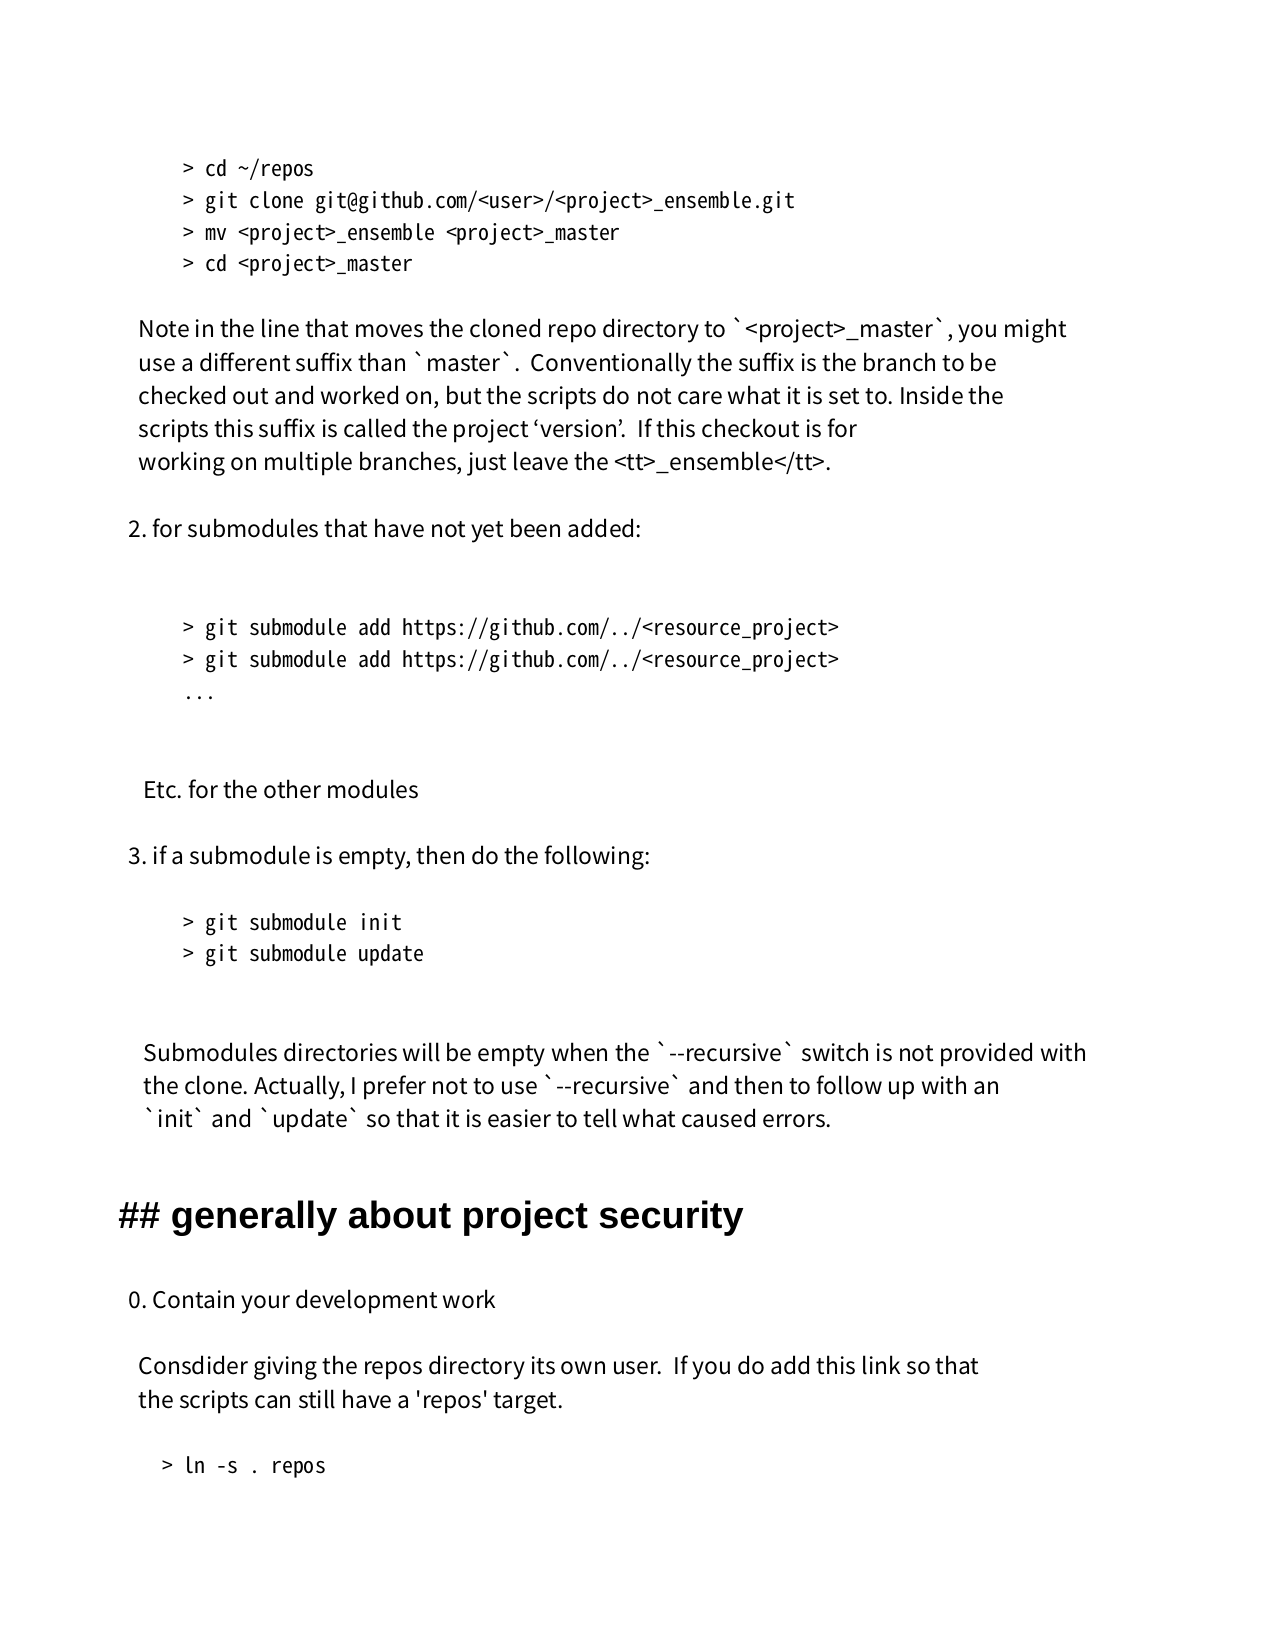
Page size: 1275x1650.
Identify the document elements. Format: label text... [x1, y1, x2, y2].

text checked out and worked on, but the scripts do not care what it is set to. Inside the [118, 378, 1157, 411]
subtitle ## generally about project security [118, 1192, 1157, 1236]
text > git submodule add https://github.com/../<resource_project> [118, 642, 1157, 674]
text 3. if a submodule is empty, then do the following: [118, 838, 1157, 871]
text > mv <project>_ensemble <project>_master [118, 215, 1157, 246]
text `init` and `update` so that it is easier to tell what caused errors. [118, 1101, 1157, 1134]
text ... [118, 674, 1157, 705]
text > git submodule update [118, 936, 1157, 968]
text the clone. Actually, I prefer not to use `--recursive` and then to follow up with an [118, 1068, 1157, 1101]
text Submodules directories will be empty when the `--recursive` switch is not provided with [118, 1034, 1157, 1068]
text > ln -s . repos [118, 1448, 1157, 1479]
text 0. Contain your development work [118, 1282, 1157, 1315]
text use a different suffix than `master`. Conventionally the suffix is the branch to be [118, 344, 1157, 378]
text Consdider giving the repos directory its own user. If you do add this link so that [118, 1348, 1157, 1381]
text Note in the line that moves the cloned repo directory to `<project>_master`, you might [118, 311, 1157, 344]
text the scripts can still have a 'repos' target. [118, 1381, 1157, 1415]
text Etc. for the other modules [118, 772, 1157, 805]
text > cd ~/repos [118, 151, 1157, 183]
text > git submodule init [118, 905, 1157, 936]
text > cd <project>_master [118, 246, 1157, 278]
text 2. for submodules that have not yet been added: [118, 511, 1157, 544]
text > git submodule add https://github.com/../<resource_project> [118, 610, 1157, 642]
text scripts this suffix is called the project ‘version’. If this checkout is for [118, 411, 1157, 444]
text > git clone git@github.com/<user>/<project>_ensemble.git [118, 183, 1157, 215]
text working on multiple branches, just leave the <tt>_ensemble</tt>. [118, 444, 1157, 477]
